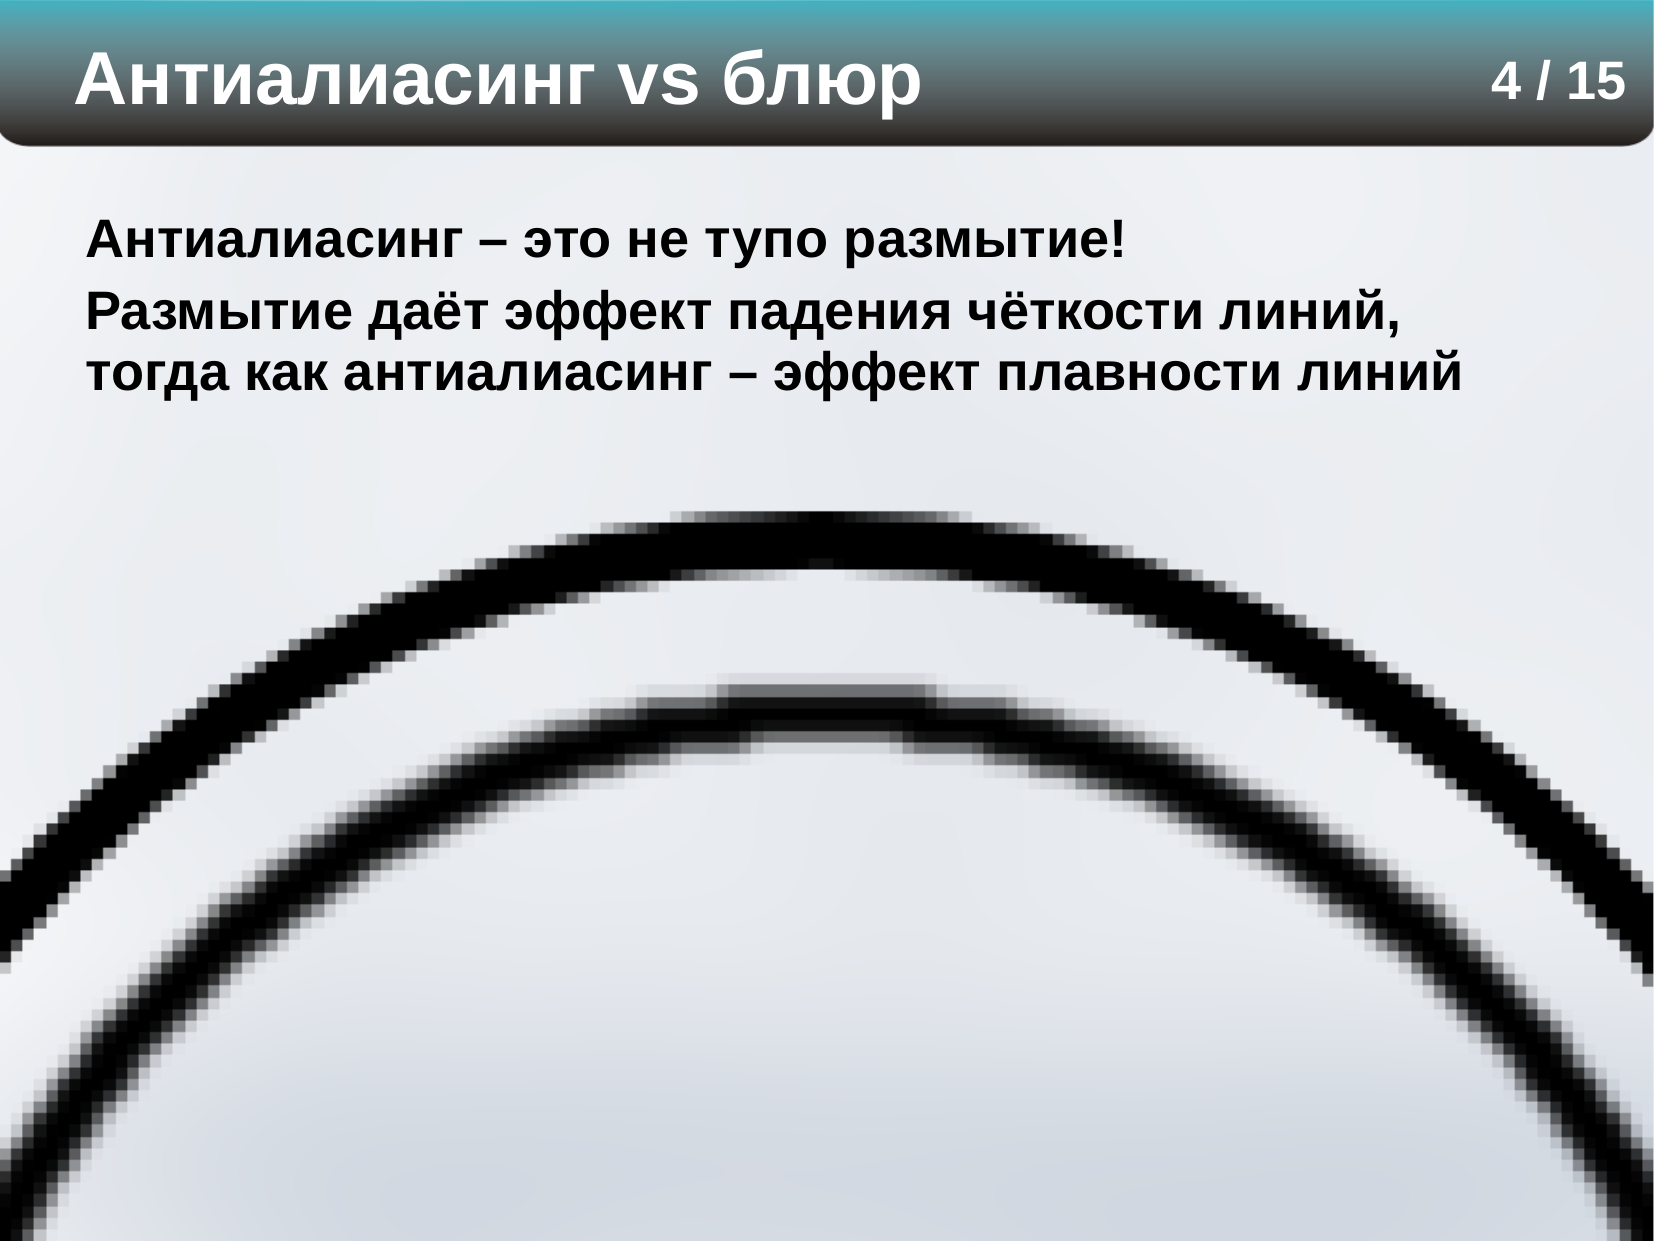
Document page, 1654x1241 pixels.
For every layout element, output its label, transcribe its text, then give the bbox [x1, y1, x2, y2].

text_box <номер> / 15 [1476, 42, 1654, 179]
text_box Антиалиасинг vs блюр [59, 29, 1418, 129]
picture [0, 0, 1654, 1241]
text_box Антиалиасинг – это не тупо размытие! Размытие даёт эффект падения чёткости линий, тогда как антиалиасинг – эффект плавности линий [70, 201, 1595, 410]
